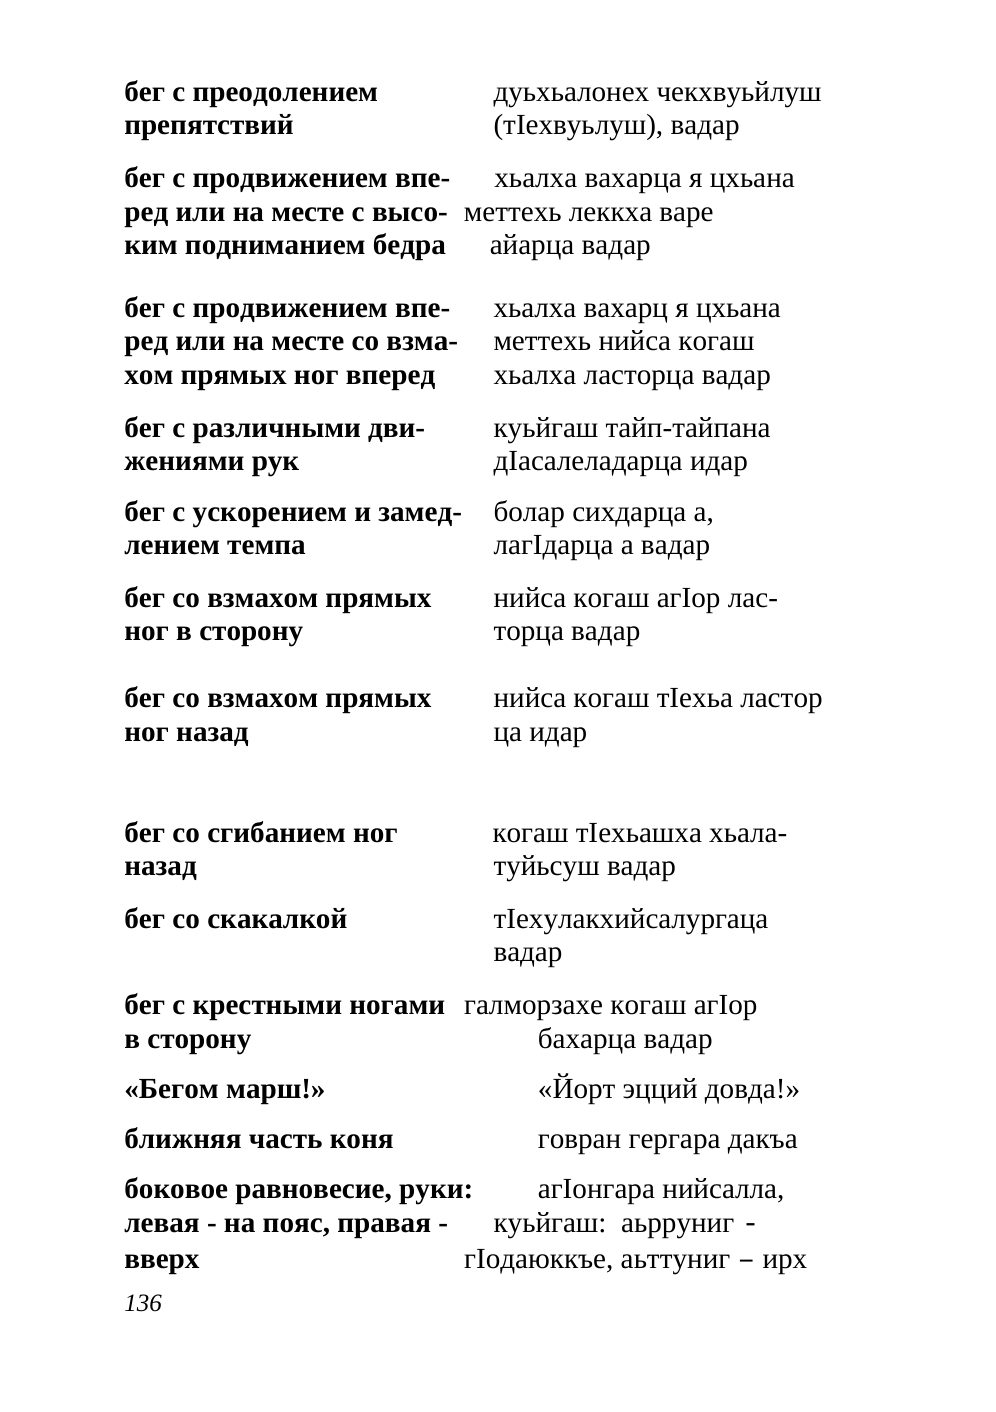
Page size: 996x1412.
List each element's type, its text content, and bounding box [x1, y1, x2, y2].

text ближняя часть коня говран гергара дакъа [124, 1121, 877, 1155]
text левая - на пояс, правая - куьйгаш: аьрруниг - [124, 1205, 877, 1241]
text в сторону бахарца вадар [124, 1021, 877, 1054]
text бег со скакалкой тIехулакхийсалургаца [124, 901, 877, 934]
text ред или на месте с высо- меттехь леккха варе [124, 194, 877, 227]
text бег с преодолением дуьхьалонех чекхвуьйлуш препятствий (тIехвуьлуш), вадар [124, 74, 877, 141]
text назад туйьсуш вадар [124, 848, 877, 882]
text ног назад ца идар [124, 714, 877, 748]
text вверх гIодаюккъе, аьттуниг – ирх [124, 1241, 877, 1277]
text лением темпа лагIдарца а вадар [124, 527, 877, 561]
text бег с различными дви- куьйгаш тайп-тайпана [124, 410, 877, 443]
text ким подниманием бедра айарца вадар [124, 227, 877, 261]
text ног в сторону торца вадар [124, 613, 877, 647]
text бег с ускорением и замед- болар сихдарца а, [124, 494, 877, 527]
text бег с крестными ногами галморзахе когаш агIор [124, 987, 877, 1021]
text вадар [124, 934, 877, 968]
text бег со взмахом прямых нийса когаш агIор лас- [124, 580, 877, 613]
text ред или на месте со взма- меттехь нийса когаш [124, 323, 877, 357]
text бег с продвижением впе- хьалха вахарца я цхьана [124, 160, 877, 194]
text «Бегом марш!» «Йорт эцций довда!» [124, 1071, 877, 1104]
text боковое равновесие, руки: агIонгара нийсалла, [124, 1172, 877, 1205]
text хом прямых ног вперед хьалха ласторца вадар [124, 357, 877, 391]
text бег со взмахом прямых нийса когаш тIехьа ластор [124, 647, 877, 714]
text бег с продвижением впе- хьалха вахарц я цхьана [124, 290, 877, 323]
text жениями рук дIасалеладарца идар [124, 443, 877, 477]
text бег со сгибанием ног когаш тIехьашха хьала- [124, 815, 877, 848]
